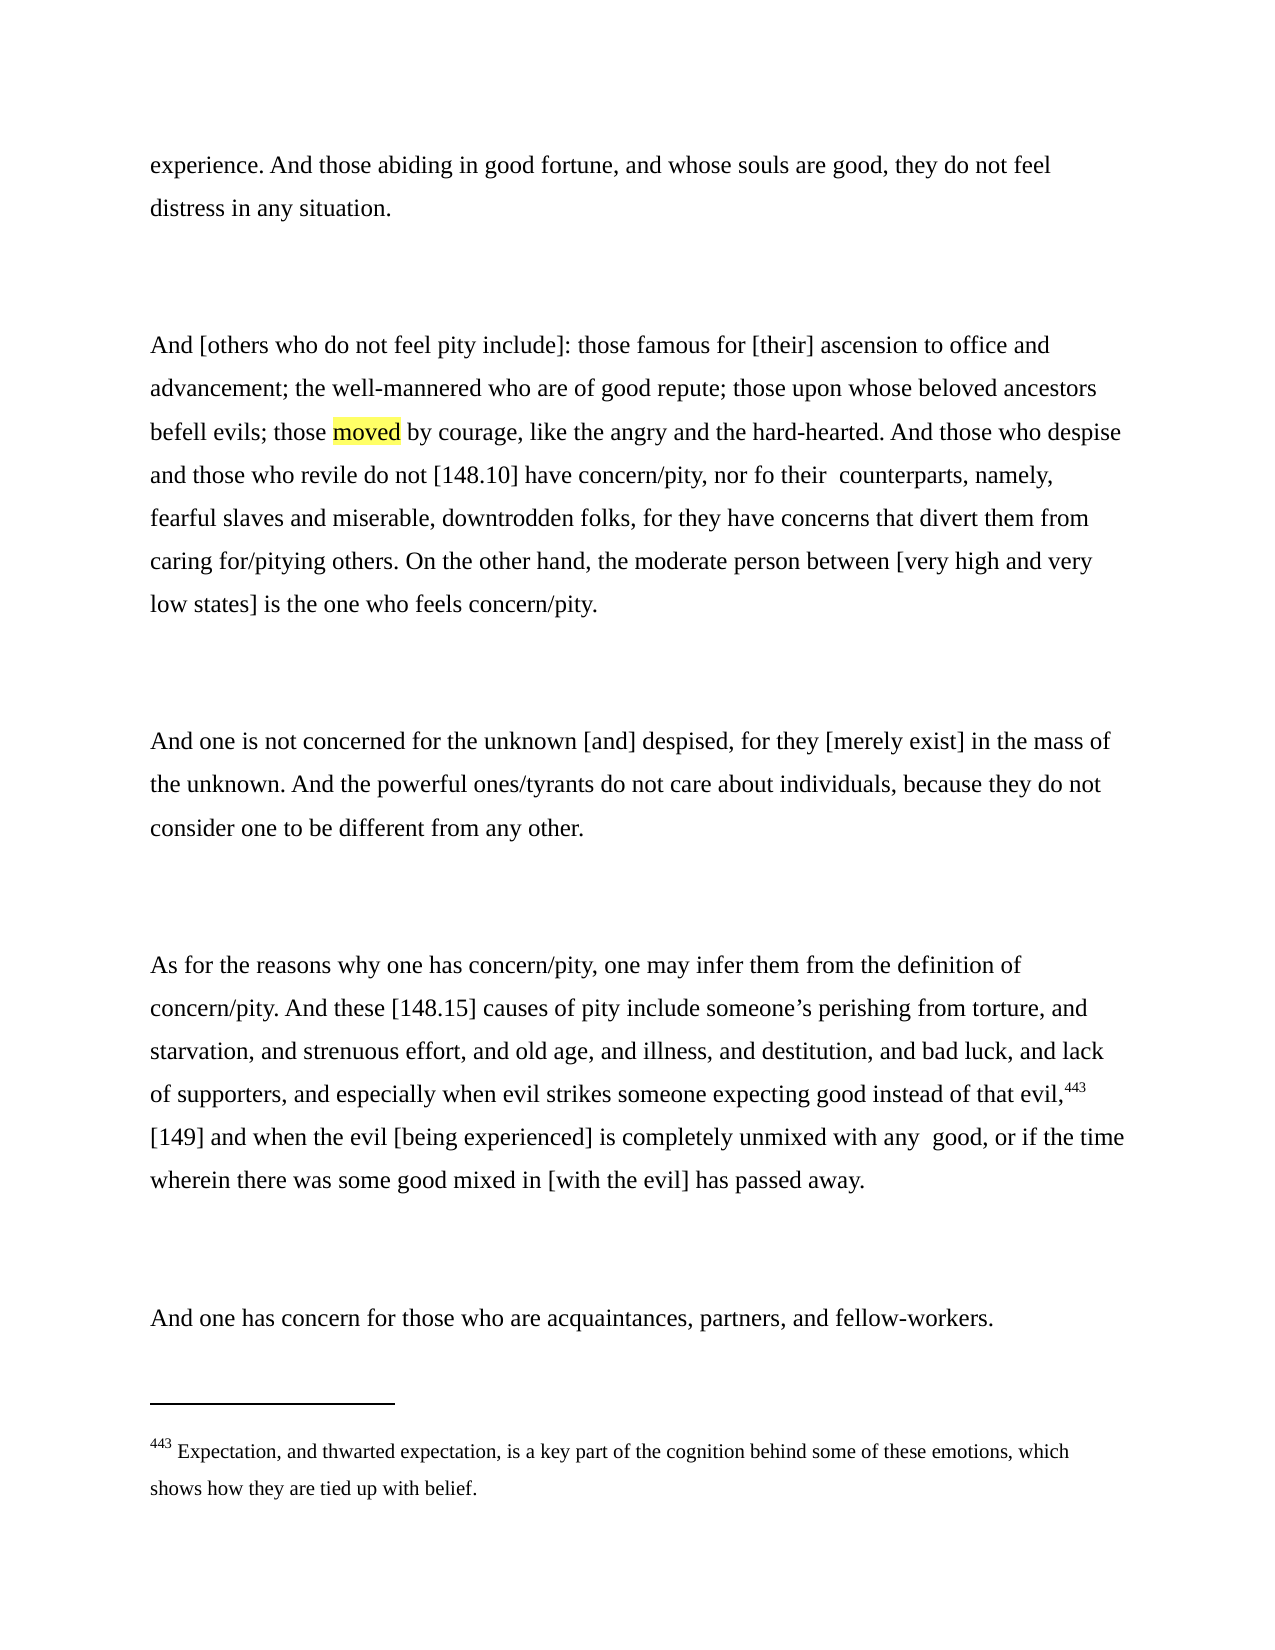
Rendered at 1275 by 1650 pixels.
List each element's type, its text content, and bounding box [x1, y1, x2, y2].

text As for the reasons why one has concern/pity, one may infer them from the definition of concern/pity. And these [148.15] causes of pity include someone’s perishing from torture, and starvation, and strenuous effort, and old age, and illness, and destitution, and bad luck, and lack of supporters, and especially when evil strikes someone expecting good instead of that evil, [149] and when the evil [being experienced] is completely unmixed with any good, or if the time wherein there was some good mixed in [with the evil] has passed away. [150, 950, 1125, 1194]
text Expectation, and thwarted expectation, is a key part of the cognition behind some of these emotions, which shows how they are tied up with belief. [150, 1435, 1125, 1500]
text And one is not concerned for the unknown [and] despised, for they [merely exist] in the mass of the unknown. And the powerful ones/tyrants do not care about individuals, because they do not consider one to be different from any other. [150, 726, 1125, 841]
text And one has concern for those who are acquaintances, partners, and fellow-workers. [150, 1303, 1125, 1332]
text experience. And those abiding in good fortune, and whose souls are good, they do not feel distress in any situation. [150, 150, 1125, 222]
text And [others who do not feel pity include]: those famous for [their] ascension to office and advancement; the well-mannered who are of good repute; those upon whose beloved ancestors befell evils; those moved by courage, like the angry and the hard-hearted. And those who despise and those who revile do not [148.10] have concern/pity, nor fo their counterparts, namely, fearful slaves and miserable, downtrodden folks, for they have concerns that divert them from caring for/pitying others. On the other hand, the moderate person between [very high and very low states] is the one who feels concern/pity. [150, 330, 1125, 618]
